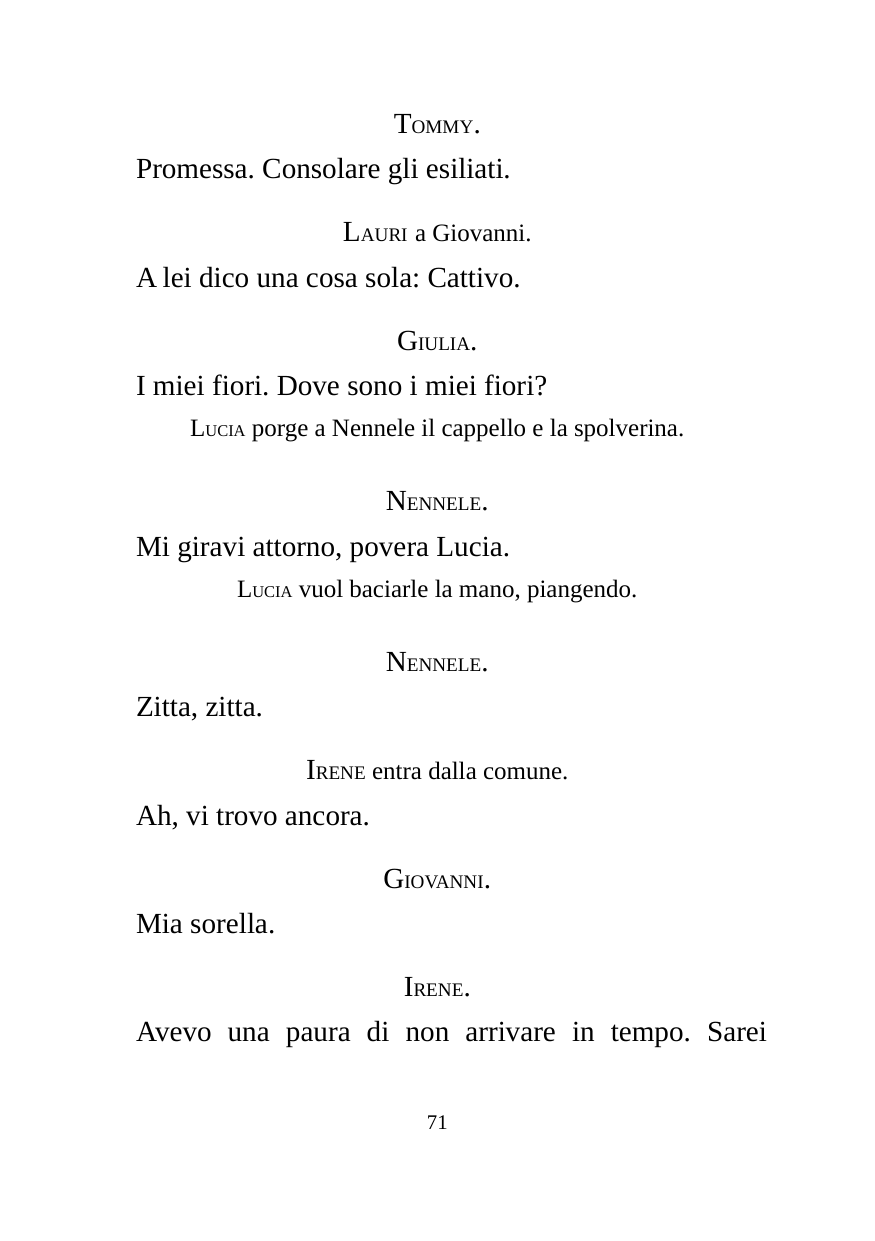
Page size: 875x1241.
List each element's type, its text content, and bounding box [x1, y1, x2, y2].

text Lauri a Giovanni. [106, 214, 768, 248]
text A lei dico una cosa sola: Cattivo. [106, 260, 768, 293]
text Lucia porge a Nennele il cappello e la spolverina. [106, 413, 768, 442]
text Zitta, zitta. [106, 689, 768, 723]
text Promessa. Consolare gli esiliati. [106, 152, 768, 185]
text Nennele. [106, 483, 768, 517]
text Mia sorella. [106, 906, 768, 940]
text Giulia. [106, 323, 768, 356]
text Tommy. [106, 106, 768, 140]
text Mi giravi attorno, povera Lucia. [106, 529, 768, 562]
text Nennele. [106, 644, 768, 678]
text Irene entra dalla comune. [106, 752, 768, 786]
text Irene. [106, 969, 768, 1003]
text I miei fiori. Dove sono i miei fiori? [106, 368, 768, 402]
text Lucia vuol baciarle la mano, piangendo. [106, 574, 768, 603]
text Giovanni. [106, 861, 768, 894]
text Avevo una paura di non arrivare in tempo. Sarei [106, 1014, 768, 1048]
text Ah, vi trovo ancora. [106, 798, 768, 831]
